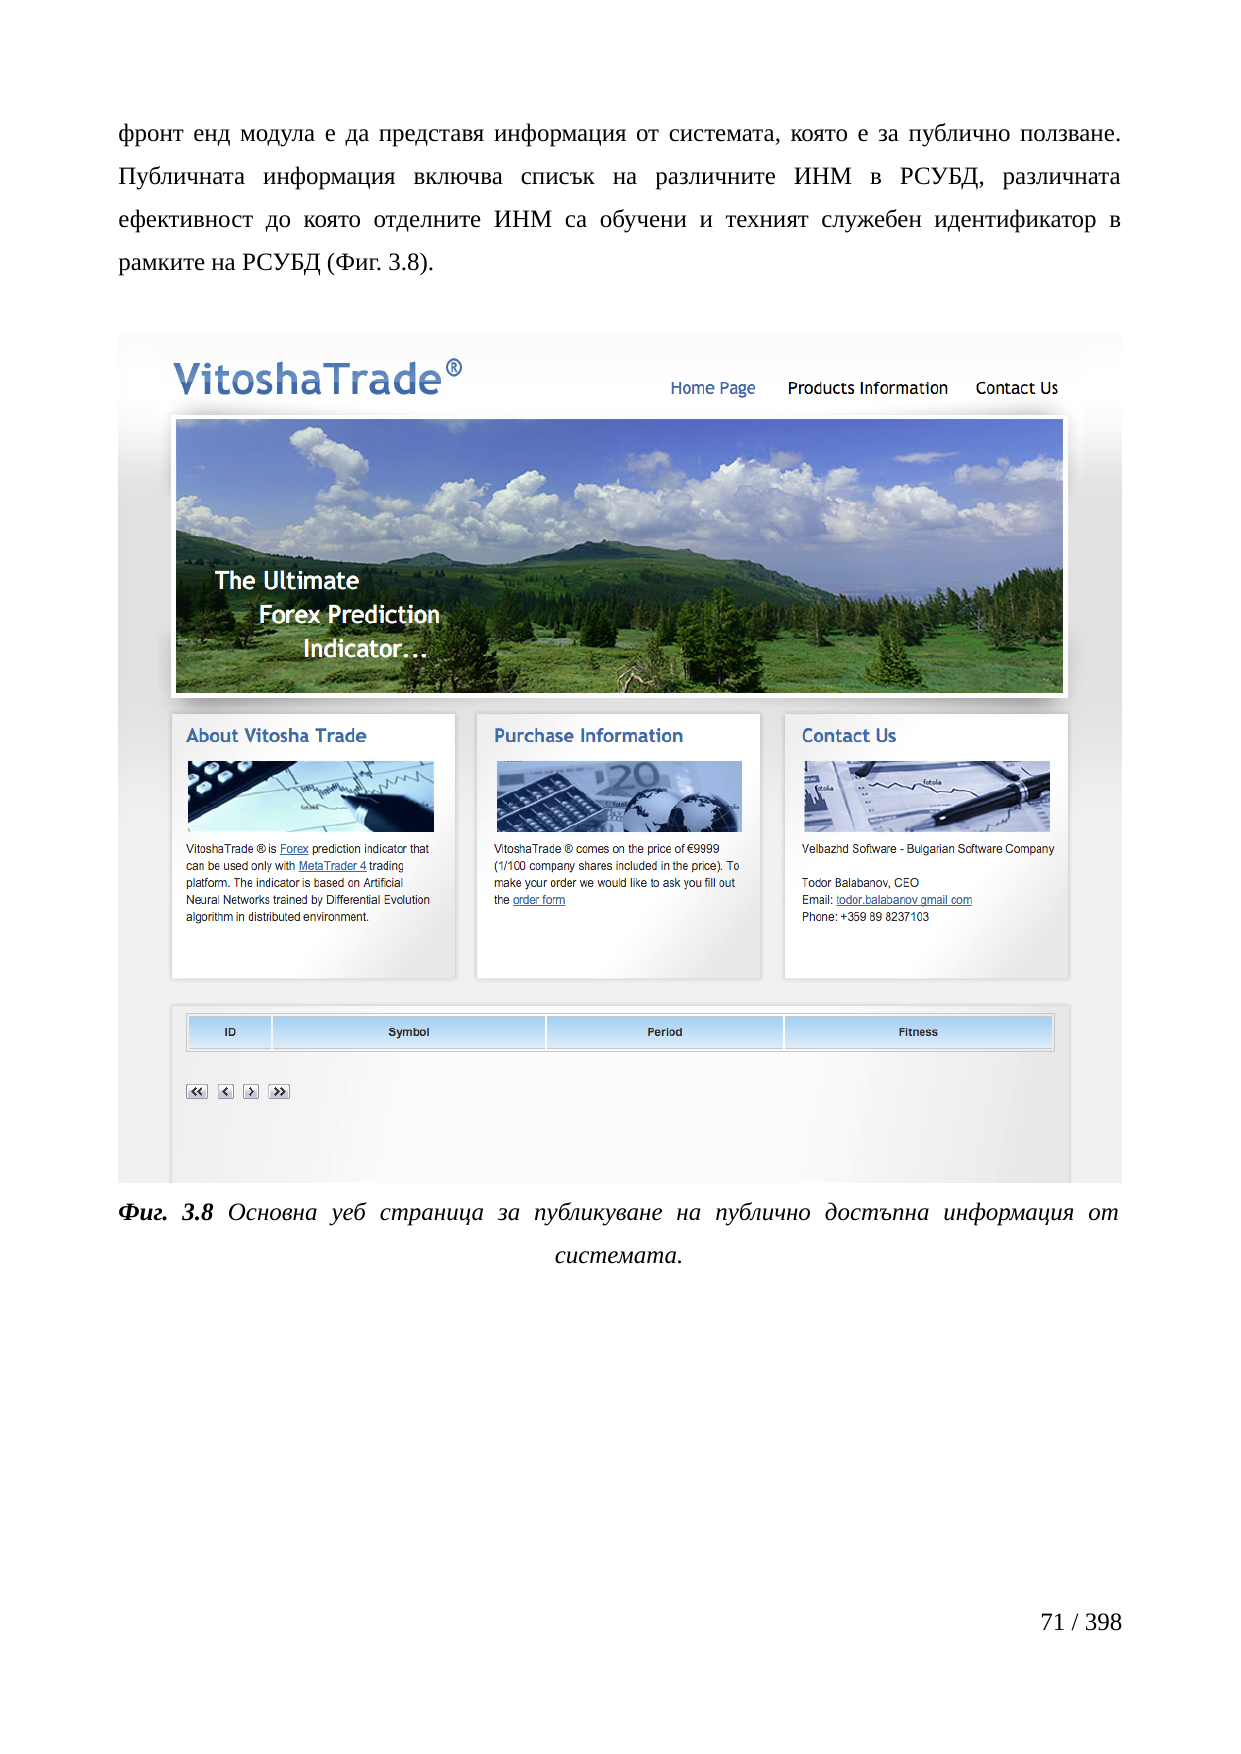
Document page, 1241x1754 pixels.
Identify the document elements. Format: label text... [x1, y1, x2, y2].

text фронт енд модула е да представя информация от системата, която е за публично ползване. Публичната информация включва списък на различните ИНМ в РСУБД, различната ефективност до която отделните ИНМ са обучени и техният служебен идентификатор в рамките на РСУБД (Фиг. 3.8). [118, 118, 1122, 276]
text Фиг. 3.8 Основна уеб страница за публикуване на публично достъпна информация от системата. [118, 1183, 1122, 1269]
picture [118, 333, 1122, 1183]
